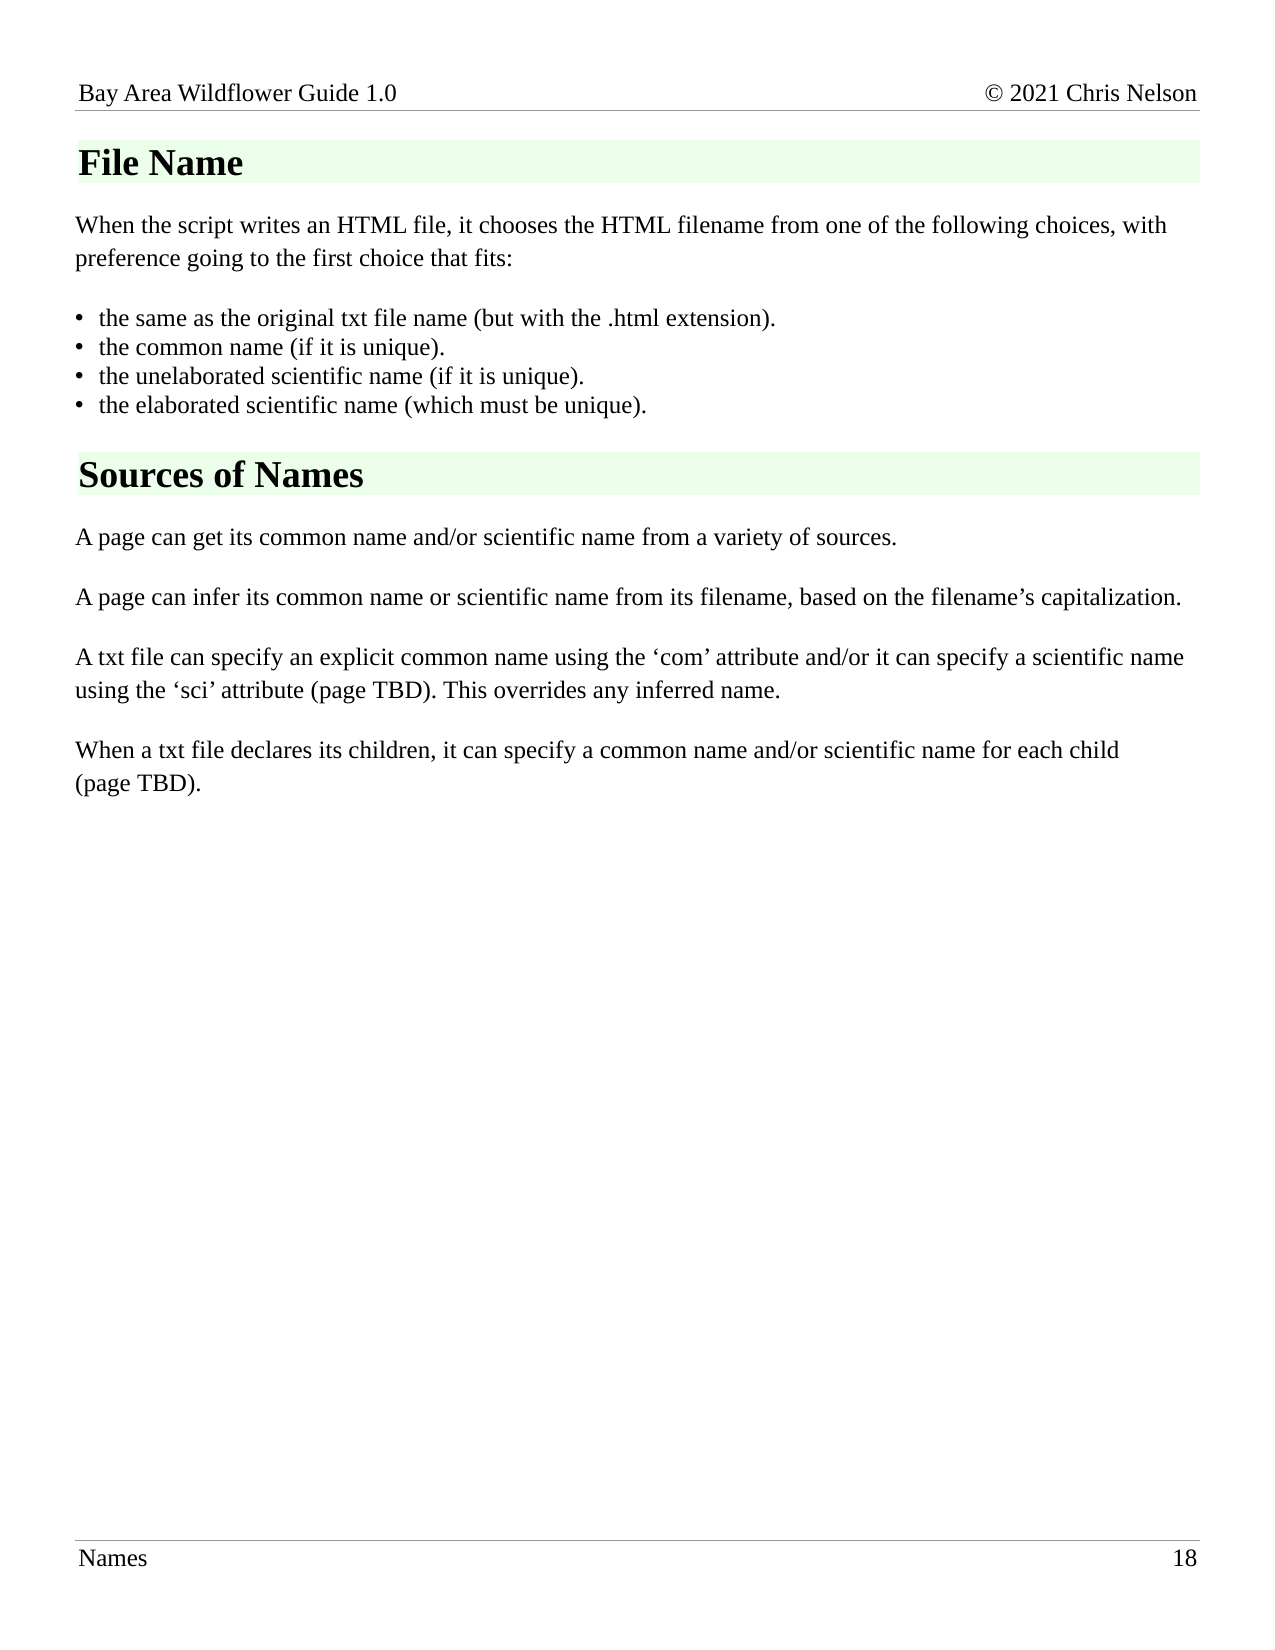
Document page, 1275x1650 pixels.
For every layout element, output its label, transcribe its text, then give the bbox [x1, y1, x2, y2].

list the unelaborated scientific name (if it is unique). [75, 361, 1200, 390]
list the common name (if it is unique). [75, 332, 1200, 361]
subtitle File Name [78, 140, 1200, 183]
list the elaborated scientific name (which must be unique). [75, 390, 1200, 418]
text When a txt file declares its children, it can specify a common name and/or scientific name for each child (page TBD). [75, 735, 1200, 797]
text A page can infer its common name or scientific name from its filename, based on the filename’s capitalization. [75, 582, 1200, 611]
subtitle Sources of Names [78, 452, 1200, 495]
text A txt file can specify an explicit common name using the ‘com’ attribute and/or it can specify a scientific name using the ‘sci’ attribute (page TBD). This overrides any inferred name. [75, 642, 1200, 704]
text A page can get its common name and/or scientific name from a variety of sources. [75, 522, 1200, 551]
list the same as the original txt file name (but with the .html extension). [75, 303, 1200, 332]
text When the script writes an HTML file, it chooses the HTML filename from one of the following choices, with preference going to the first choice that fits: [75, 211, 1200, 272]
